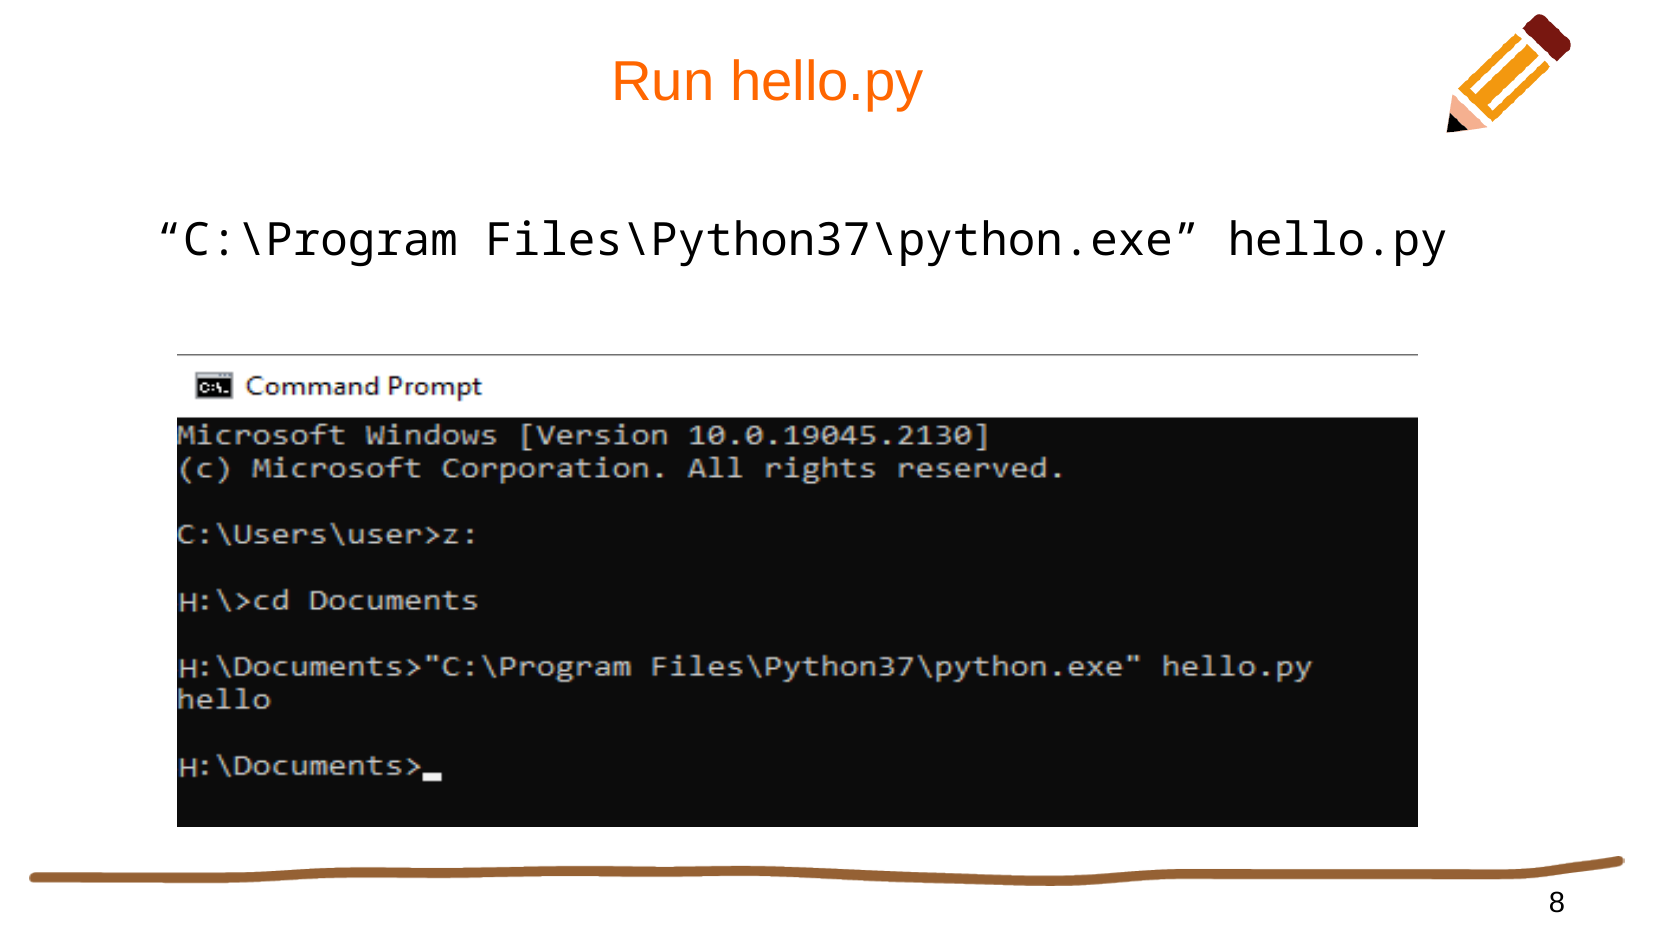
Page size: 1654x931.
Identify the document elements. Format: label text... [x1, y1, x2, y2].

picture [29, 856, 1625, 886]
list “C:\Program Files\Python37\python.exe” hello.py [29, 206, 1625, 414]
title Run hello.py [88, 29, 1447, 133]
picture [177, 354, 1418, 827]
picture [1446, 14, 1571, 133]
